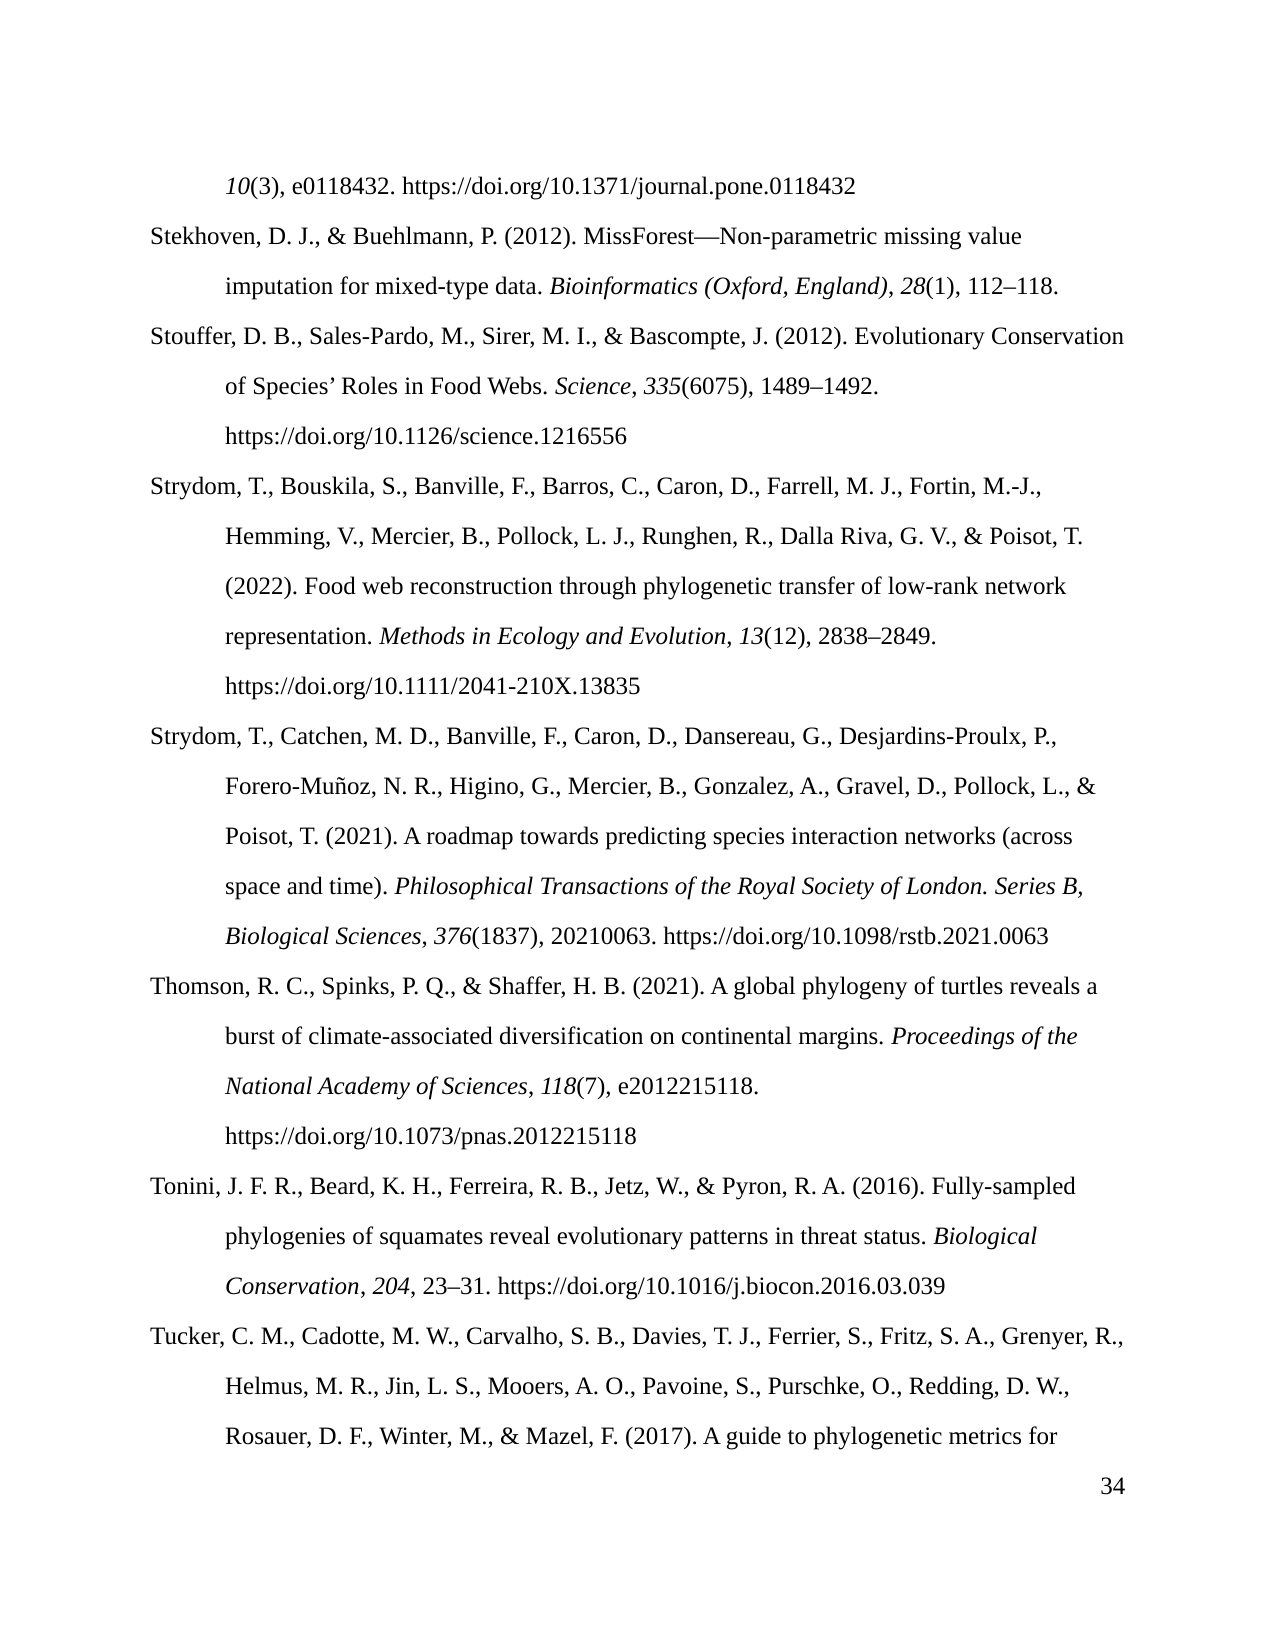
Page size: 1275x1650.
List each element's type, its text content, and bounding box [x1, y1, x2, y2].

text Strydom, T., Bouskila, S., Banville, F., Barros, C., Caron, D., Farrell, M. J., Fortin, M.-J., Hemming, V., Mercier, B., Pollock, L. J., Runghen, R., Dalla Riva, G. V., & Poisot, T. (2022). Food web reconstruction through phylogenetic transfer of low-rank network representation. Methods in Ecology and Evolution, 13(12), 2838–2849. https://doi.org/10.1111/2041-210X.13835 [150, 450, 1125, 700]
text Stouffer, D. B., Sales-Pardo, M., Sirer, M. I., & Bascompte, J. (2012). Evolutionary Conservation of Species’ Roles in Food Webs. Science, 335(6075), 1489–1492. https://doi.org/10.1126/science.1216556 [150, 300, 1125, 450]
text Tonini, J. F. R., Beard, K. H., Ferreira, R. B., Jetz, W., & Pyron, R. A. (2016). Fully-sampled phylogenies of squamates reveal evolutionary patterns in threat status. Biological Conservation, 204, 23–31. https://doi.org/10.1016/j.biocon.2016.03.039 [150, 1150, 1125, 1300]
text Thomson, R. C., Spinks, P. Q., & Shaffer, H. B. (2021). A global phylogeny of turtles reveals a burst of climate-associated diversification on continental margins. Proceedings of the National Academy of Sciences, 118(7), e2012215118. https://doi.org/10.1073/pnas.2012215118 [150, 950, 1125, 1150]
text 10(3), e0118432. https://doi.org/10.1371/journal.pone.0118432 [150, 150, 1125, 200]
text Tucker, C. M., Cadotte, M. W., Carvalho, S. B., Davies, T. J., Ferrier, S., Fritz, S. A., Grenyer, R., Helmus, M. R., Jin, L. S., Mooers, A. O., Pavoine, S., Purschke, O., Redding, D. W., Rosauer, D. F., Winter, M., & Mazel, F. (2017). A guide to phylogenetic metrics for [150, 1300, 1125, 1450]
text Strydom, T., Catchen, M. D., Banville, F., Caron, D., Dansereau, G., Desjardins-Proulx, P., Forero-Muñoz, N. R., Higino, G., Mercier, B., Gonzalez, A., Gravel, D., Pollock, L., & Poisot, T. (2021). A roadmap towards predicting species interaction networks (across space and time). Philosophical Transactions of the Royal Society of London. Series B, Biological Sciences, 376(1837), 20210063. https://doi.org/10.1098/rstb.2021.0063 [150, 700, 1125, 950]
text Stekhoven, D. J., & Buehlmann, P. (2012). MissForest—Non-parametric missing value imputation for mixed-type data. Bioinformatics (Oxford, England), 28(1), 112–118. [150, 200, 1125, 300]
